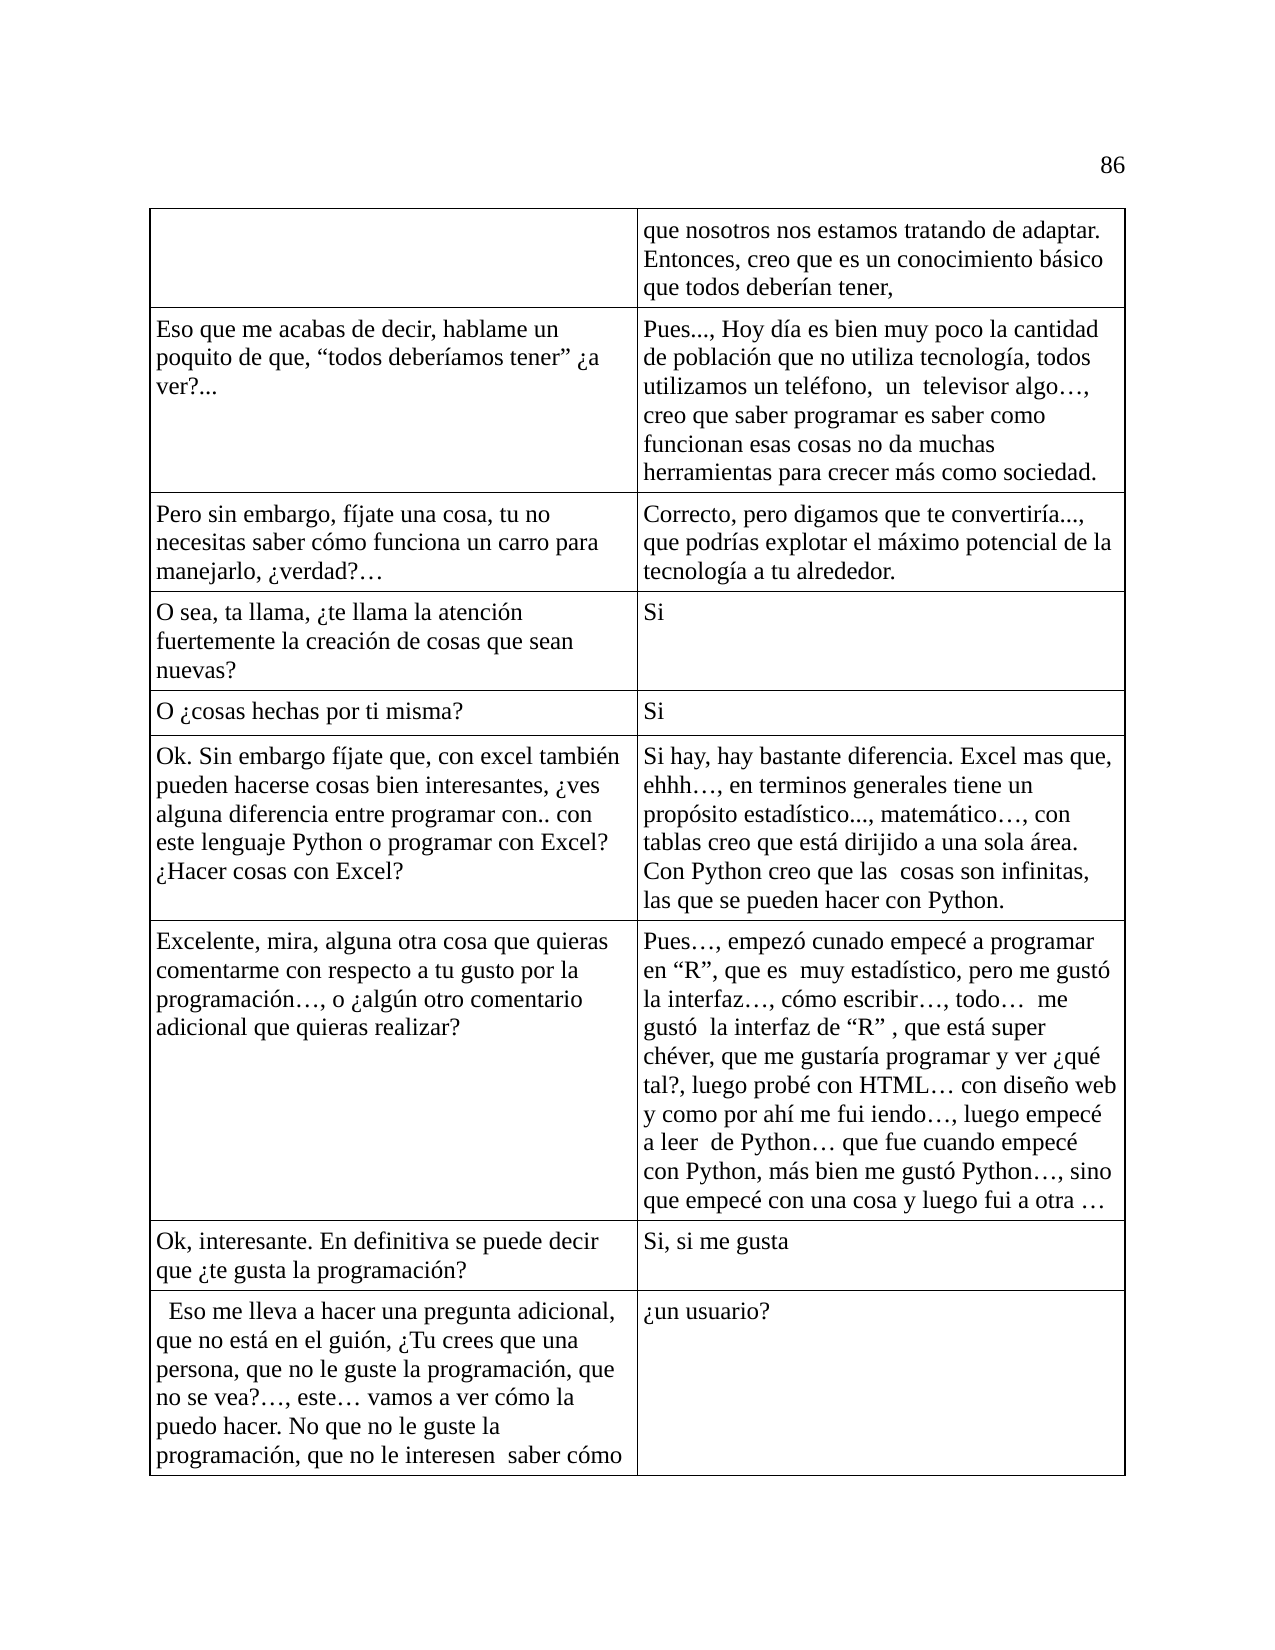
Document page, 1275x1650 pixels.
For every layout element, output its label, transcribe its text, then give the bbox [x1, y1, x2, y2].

table_cell Ok, interesante. En definitiva se puede decir que ¿te gusta la programación? [151, 1221, 637, 1289]
table_cell Pero sin embargo, fíjate una cosa, tu no necesitas saber cómo funciona un carro para manejarlo, ¿verdad?… [151, 493, 637, 591]
table_cell Si hay, hay bastante diferencia. Excel mas que, ehhh…, en terminos generales tiene un propósito estadístico..., matemático…, con tablas creo que está dirijido a una sola área. Con Python creo que las cosas son infinitas, las que se pueden hacer con Python. [638, 736, 1124, 919]
table_cell Eso que me acabas de decir, hablame un poquito de que, “todos deberíamos tener” ¿a ver?... [151, 308, 637, 492]
table_cell Excelente, mira, alguna otra cosa que quieras comentarme con respecto a tu gusto por la programación…, o ¿algún otro comentario adicional que quieras realizar? [151, 921, 637, 1219]
table_cell Si [638, 691, 1124, 734]
table_cell O sea, ta llama, ¿te llama la atención fuertemente la creación de cosas que sean nuevas? [151, 592, 637, 689]
table_cell Pues..., Hoy día es bien muy poco la cantidad de población que no utiliza tecnología, todos utilizamos un teléfono, un televisor algo…, creo que saber programar es saber como funcionan esas cosas no da muchas herramientas para crecer más como sociedad. [638, 308, 1124, 492]
table_cell Eso me lleva a hacer una pregunta adicional, que no está en el guión, ¿Tu crees que una persona, que no le guste la programación, que no se vea?…, este… vamos a ver cómo la puedo hacer. No que no le guste la programación, que no le interesen saber cómo [151, 1291, 637, 1474]
table_cell Pues…, empezó cunado empecé a programar en “R”, que es muy estadístico, pero me gustó la interfaz…, cómo escribir…, todo… me gustó la interfaz de “R” , que está super chéver, que me gustaría programar y ver ¿qué tal?, luego probé con HTML… con diseño web y como por ahí me fui iendo…, luego empecé a leer de Python… que fue cuando empecé con Python, más bien me gustó Python…, sino que empecé con una cosa y luego fui a otra … [638, 921, 1124, 1219]
table_cell O ¿cosas hechas por ti misma? [151, 691, 637, 734]
table_cell [151, 209, 637, 307]
table_cell que nosotros nos estamos tratando de adaptar. Entonces, creo que es un conocimiento básico que todos deberían tener, [638, 209, 1124, 307]
table_cell ¿un usuario? [638, 1291, 1124, 1474]
table_cell Si [638, 592, 1124, 689]
table_cell Ok. Sin embargo fíjate que, con excel también pueden hacerse cosas bien interesantes, ¿ves alguna diferencia entre programar con.. con este lenguaje Python o programar con Excel? ¿Hacer cosas con Excel? [151, 736, 637, 919]
table_cell Si, si me gusta [638, 1221, 1124, 1289]
table_cell Correcto, pero digamos que te convertiría..., que podrías explotar el máximo potencial de la tecnología a tu alrededor. [638, 493, 1124, 591]
